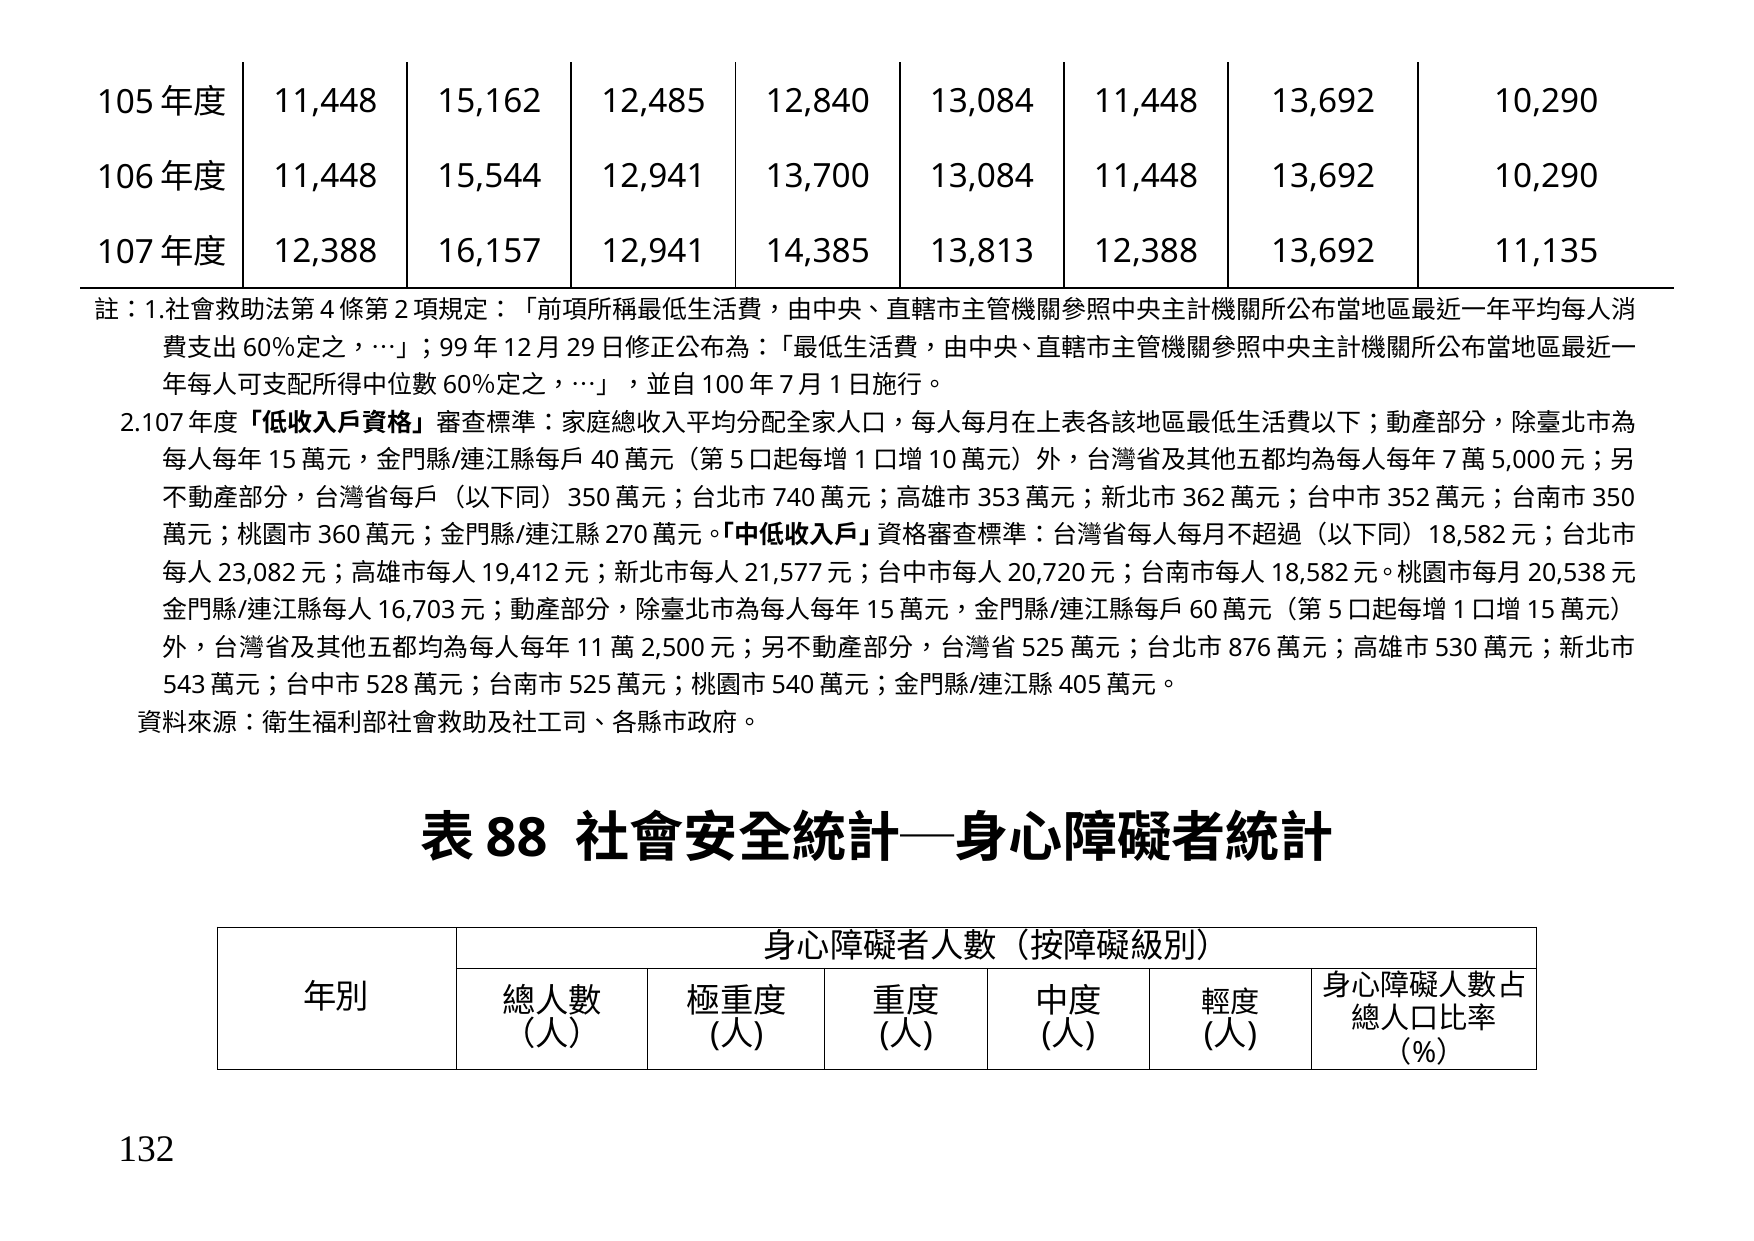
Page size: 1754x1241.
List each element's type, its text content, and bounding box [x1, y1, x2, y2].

table_cell 重度 (人) [825, 969, 987, 1069]
table_cell 10,290 [1419, 62, 1674, 137]
table_cell 13,084 [901, 137, 1063, 212]
table_cell 11,448 [1065, 62, 1227, 137]
table_cell 105年度 [80, 62, 242, 137]
table_cell 13,692 [1229, 137, 1417, 212]
table_cell 身心障礙人數占總人口比率（%） [1312, 969, 1536, 1069]
table_cell 13,084 [901, 62, 1063, 137]
table_cell 10,290 [1419, 137, 1674, 212]
table_cell 15,544 [408, 137, 570, 212]
table_header 年別 [218, 928, 456, 1069]
table_cell 11,135 [1419, 212, 1674, 287]
table_cell 輕度 (人) [1150, 969, 1311, 1069]
table_cell 總人數 （人） [457, 969, 647, 1069]
table_cell 中度 (人) [988, 969, 1149, 1069]
table_cell 12,388 [1065, 212, 1227, 287]
table_cell 16,157 [408, 212, 570, 287]
table_cell 11,448 [244, 137, 406, 212]
table_cell 12,840 [736, 62, 899, 137]
text 註：1.社會救助法第4條第2項規定：「前項所稱最低生活費，由中央、直轄市主管機關參照中央主計機關所公布當地區最近一年平均每人消費支出60％定之，…」；99年12月29日修正公布為：「最低生活費，由中央、直轄市主管機關參照中央主計機關所公布當地區最近一年每人可支配所得中位數60％定之，…」，並自100年7月1日施行。 [94, 289, 1636, 402]
text 資料來源：衛生福利部社會救助及社工司、各縣市政府。 [118, 702, 1636, 739]
table_cell 極重度 (人) [648, 969, 824, 1069]
table_cell 13,692 [1229, 62, 1417, 137]
table_cell 13,692 [1229, 212, 1417, 287]
table_cell 12,388 [244, 212, 406, 287]
table_cell 13,813 [901, 212, 1063, 287]
table_cell 14,385 [736, 212, 899, 287]
table_cell 106年度 [80, 137, 242, 212]
subtitle 表88 社會安全統計─身心障礙者統計 [118, 777, 1636, 889]
table_cell 12,941 [572, 137, 735, 212]
table_cell 15,162 [408, 62, 570, 137]
table_cell 11,448 [244, 62, 406, 137]
table_cell 12,485 [572, 62, 735, 137]
table_header 身心障礙者人數（按障礙級別） [457, 928, 1536, 968]
table_cell 12,941 [572, 212, 735, 287]
table_cell 13,700 [736, 137, 899, 212]
text 2.107年度「低收入戶資格」審查標準：家庭總收入平均分配全家人口，每人每月在上表各該地區最低生活費以下；動產部分，除臺北市為每人每年15萬元，金門縣/連江縣每戶40萬元（第5口起每增1口增10萬元）外，台灣省及其他五都均為每人每年7萬5,000元；另不動產部分，台灣省每戶（以下同）350萬元；台北市740萬元；高雄市353萬元；新北市362萬元；台中市352萬元；台南市350萬元；桃園市360萬元；金門縣/連江縣270萬元。「中低收入戶」資格審查標準：台灣省每人每月不超過（以下同）18,582元；台北市每人23,082元；高雄市每人19,412元；新北市每人21,577元；台中市每人20,720元；台南市每人18,582元。桃園市每月20,538元；金門縣/連江縣每人16,703元；動產部分，除臺北市為每人每年15萬元，金門縣/連江縣每戶60萬元（第5口起每增1口增15萬元）外，台灣省及其他五都均為每人每年11萬2,500元；另不動產部分，台灣省525萬元；台北市876萬元；高雄市530萬元；新北市543萬元；台中市528萬元；台南市525萬元；桃園市540萬元；金門縣/連江縣405萬元。 [94, 402, 1636, 702]
table_cell 107年度 [80, 212, 242, 287]
table_cell 11,448 [1065, 137, 1227, 212]
